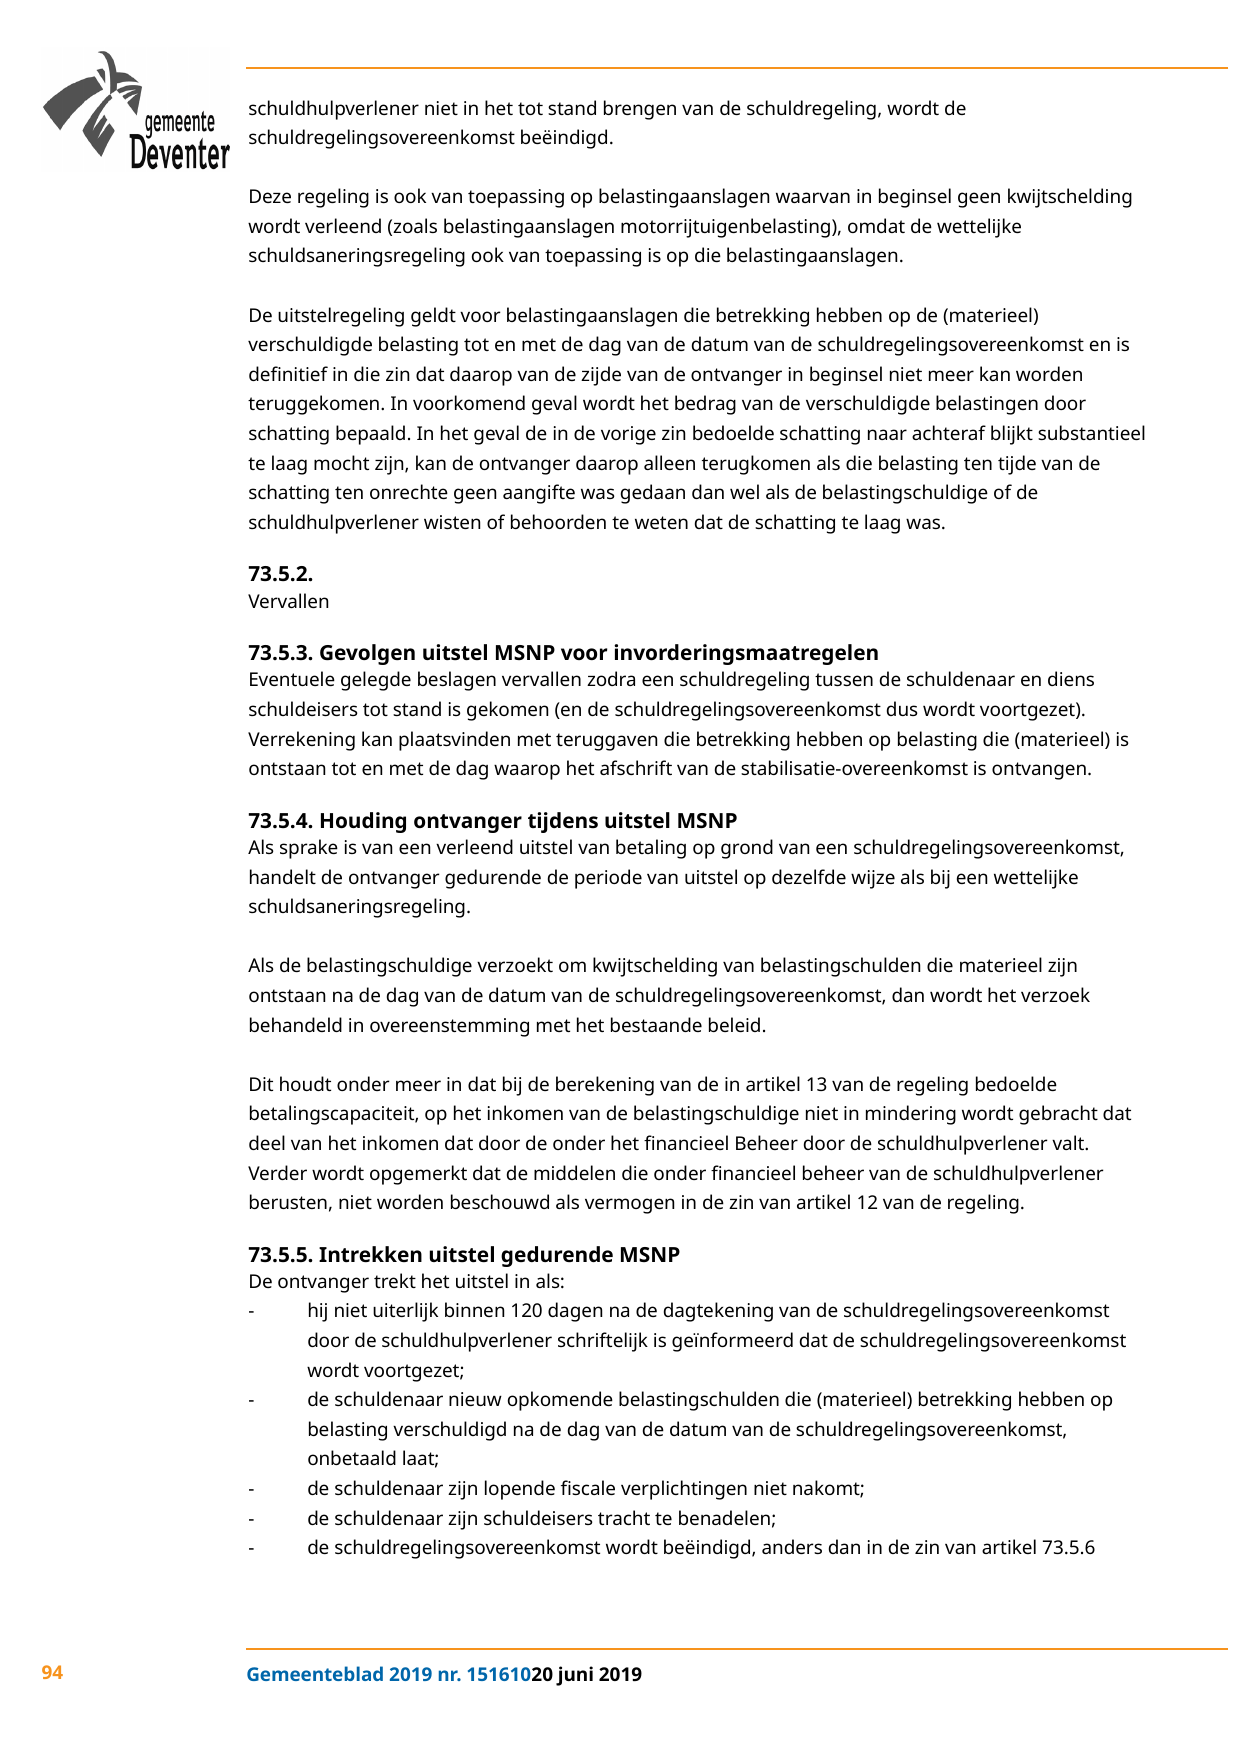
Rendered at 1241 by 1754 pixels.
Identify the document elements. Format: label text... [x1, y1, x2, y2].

text De uitstelregeling geldt voor belastingaanslagen die betrekking hebben op de (materieel) verschuldigde belasting tot en met de dag van de datum van de schuldregelingsovereenkomst en is definitief in die zin dat daarop van de zijde van de ontvanger in beginsel niet meer kan worden teruggekomen. In voorkomend geval wordt het bedrag van de verschuldigde belastingen door schatting bepaald. In het geval de in de vorige zin bedoelde schatting naar achteraf blijkt substantieel te laag mocht zijn, kan de ontvanger daarop alleen terugkomen als die belasting ten tijde van de schatting ten onrechte geen aangifte was gedaan dan wel als de belastingschuldige of de schuldhulpverlener wisten of behoorden te weten dat de schatting te laag was. [248, 302, 1152, 535]
list de schuldenaar nieuw opkomende belastingschulden die (materieel) betrekking hebben op belasting verschuldigd na de dag van de datum van de schuldregelingsovereenkomst, onbetaald laat; [248, 1386, 1152, 1471]
text De ontvanger trekt het uitstel in als: [248, 1268, 1152, 1294]
text Vervallen [248, 588, 1152, 613]
text Deze regeling is ook van toepassing op belastingaanslagen waarvan in beginsel geen kwijtschelding wordt verleend (zoals belastingaanslagen motorrijtuigenbelasting), omdat de wettelijke schuldsaneringsregeling ook van toepassing is op die belastingaanslagen. [248, 183, 1152, 268]
text 73.5.2. [248, 559, 1152, 588]
text 73.5.5. Intrekken uitstel gedurende MSNP [248, 1240, 1152, 1268]
list hij niet uiterlijk binnen 120 dagen na de dagtekening van de schuldregelingsovereenkomst door de schuldhulpverlener schriftelijk is geïnformeerd dat de schuldregelingsovereenkomst wordt voortgezet; [248, 1298, 1152, 1383]
list de schuldregelingsovereenkomst wordt beëindigd, anders dan in de zin van artikel 73.5.6 [248, 1534, 1152, 1560]
list de schuldenaar zijn schuldeisers tracht te benadelen; [248, 1505, 1152, 1531]
text Eventuele gelegde beslagen vervallen zodra een schuldregeling tussen de schuldenaar en diens schuldeisers tot stand is gekomen (en de schuldregelingsovereenkomst dus wordt voortgezet). Verrekening kan plaatsvinden met teruggaven die betrekking hebben op belasting die (materieel) is ontstaan tot en met de dag waarop het afschrift van de stabilisatie-overeenkomst is ontvangen. [248, 667, 1152, 781]
picture [41, 47, 231, 172]
text Als sprake is van een verleend uitstel van betaling op grond van een schuldregelingsovereenkomst, handelt de ontvanger gedurende de periode van uitstel op dezelfde wijze als bij een wettelijke schuldsaneringsregeling. [248, 834, 1152, 919]
text Als de belastingschuldige verzoekt om kwijtschelding van belastingschulden die materieel zijn ontstaan na de dag van de datum van de schuldregelingsovereenkomst, dan wordt het verzoek behandeld in overeenstemming met het bestaande beleid. [248, 953, 1152, 1037]
text 73.5.3. Gevolgen uitstel MSNP voor invorderingsmaatregelen [248, 638, 1152, 667]
text 73.5.4. Houding ontvanger tijdens uitstel MSNP [248, 806, 1152, 834]
text schuldhulpverlener niet in het tot stand brengen van de schuldregeling, wordt de schuldregelingsovereenkomst beëindigd. [248, 95, 1152, 150]
text Dit houdt onder meer in dat bij de berekening van de in artikel 13 van de regeling bedoelde betalingscapaciteit, op het inkomen van de belastingschuldige niet in mindering wordt gebracht dat deel van het inkomen dat door de onder het financieel Beheer door de schuldhulpverlener valt. Verder wordt opgemerkt dat de middelen die onder financieel beheer van de schuldhulpverlener berusten, niet worden beschouwd als vermogen in de zin van artikel 12 van de regeling. [248, 1071, 1152, 1215]
list de schuldenaar zijn lopende fiscale verplichtingen niet nakomt; [248, 1475, 1152, 1501]
